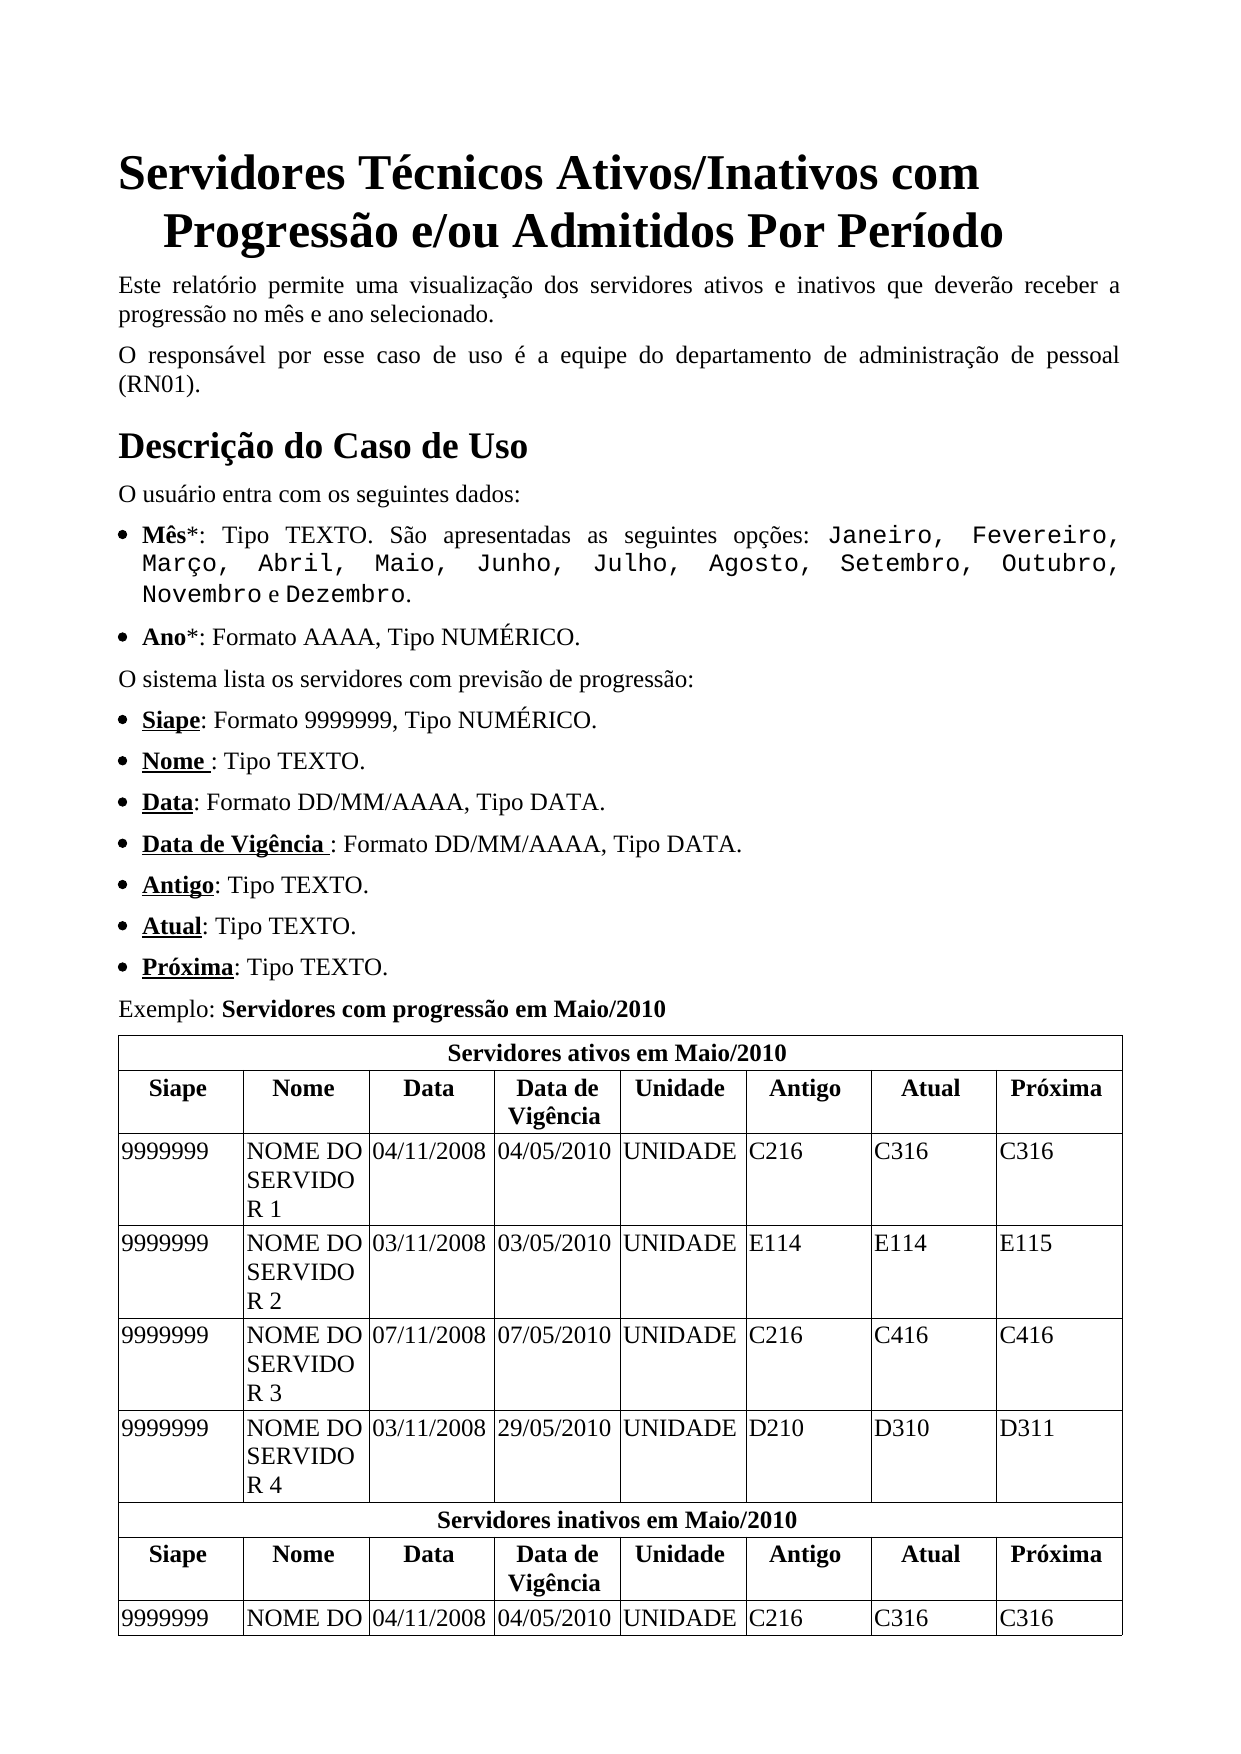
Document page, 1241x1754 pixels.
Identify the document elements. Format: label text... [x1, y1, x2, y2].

table_cell Unidade [621, 1071, 746, 1133]
text O sistema lista os servidores com previsão de progressão: [118, 664, 1122, 692]
list Mês*: Tipo TEXTO. São apresentadas as seguintes opções: Janeiro, Fevereiro, Março, Abril, Maio, Junho, Julho, Agosto, Setembro, Outubro, Novembro e Dezembro. [118, 520, 1122, 610]
table_cell Nome [244, 1538, 369, 1600]
table_cell UNIDADE [621, 1226, 746, 1317]
subtitle Descrição do Caso de Uso [118, 423, 1122, 466]
table_cell NOME DO SERVIDOR 3 [244, 1319, 369, 1410]
list Antigo: Tipo TEXTO. [118, 870, 1122, 899]
list Ano*: Formato AAAA, Tipo NUMÉRICO. [118, 622, 1122, 651]
list Data de Vigência : Formato DD/MM/AAAA, Tipo DATA. [118, 829, 1122, 857]
list Próxima: Tipo TEXTO. [118, 952, 1122, 981]
table_cell C216 [747, 1601, 871, 1635]
table_cell 9999999 [119, 1134, 243, 1225]
table_cell 9999999 [119, 1411, 243, 1502]
table_cell Próxima [997, 1071, 1122, 1133]
table_cell Unidade [621, 1538, 746, 1600]
table_cell Próxima [997, 1538, 1122, 1600]
table_cell 03/11/2008 [370, 1226, 494, 1317]
table_cell NOME DO [244, 1601, 369, 1635]
table_cell UNIDADE [621, 1134, 746, 1225]
table_cell Siape [119, 1538, 243, 1600]
table_cell Data de Vigência [495, 1538, 620, 1600]
table_cell C416 [997, 1319, 1122, 1410]
table_cell C316 [872, 1134, 996, 1225]
table_cell Antigo [747, 1071, 871, 1133]
table_cell 07/11/2008 [370, 1319, 494, 1410]
table_cell C316 [997, 1134, 1122, 1225]
table_cell 9999999 [119, 1226, 243, 1317]
table_cell E114 [872, 1226, 996, 1317]
table_cell Data [370, 1071, 494, 1133]
table_cell C316 [872, 1601, 996, 1635]
table_cell C216 [747, 1319, 871, 1410]
table_cell E114 [747, 1226, 871, 1317]
table_cell D311 [997, 1411, 1122, 1502]
table_cell NOME DO SERVIDOR 1 [244, 1134, 369, 1225]
table_cell 03/05/2010 [495, 1226, 620, 1317]
list Atual: Tipo TEXTO. [118, 911, 1122, 940]
table_cell Data de Vigência [495, 1071, 620, 1133]
text O responsável por esse caso de uso é a equipe do departamento de administração de pessoal (RN01). [118, 341, 1122, 398]
table_cell C416 [872, 1319, 996, 1410]
table_header Servidores ativos em Maio/2010 [119, 1036, 1122, 1070]
table_cell NOME DO SERVIDOR 2 [244, 1226, 369, 1317]
table_cell D310 [872, 1411, 996, 1502]
table_cell NOME DO SERVIDOR 4 [244, 1411, 369, 1502]
table_cell 04/11/2008 [370, 1601, 494, 1635]
text Este relatório permite uma visualização dos servidores ativos e inativos que deverão receber a progressão no mês e ano selecionado. [118, 271, 1122, 328]
table_cell 04/05/2010 [495, 1134, 620, 1225]
table_cell Data [370, 1538, 494, 1600]
table_cell Nome [244, 1071, 369, 1133]
text O usuário entra com os seguintes dados: [118, 479, 1122, 507]
table_cell Siape [119, 1071, 243, 1133]
table_cell C316 [997, 1601, 1122, 1635]
table_cell UNIDADE [621, 1601, 746, 1635]
table_cell C216 [747, 1134, 871, 1225]
table_cell 03/11/2008 [370, 1411, 494, 1502]
table_cell Antigo [747, 1538, 871, 1600]
subtitle Servidores Técnicos Ativos/Inativos com Progressão e/ou Admitidos Por Período [118, 143, 1122, 258]
table_cell E115 [997, 1226, 1122, 1317]
table_cell 9999999 [119, 1601, 243, 1635]
table_cell 9999999 [119, 1319, 243, 1410]
table_cell 04/05/2010 [495, 1601, 620, 1635]
table_cell 07/05/2010 [495, 1319, 620, 1410]
table_cell UNIDADE [621, 1411, 746, 1502]
table_cell UNIDADE [621, 1319, 746, 1410]
list Siape: Formato 9999999, Tipo NUMÉRICO. [118, 705, 1122, 734]
list Nome : Tipo TEXTO. [118, 746, 1122, 775]
table_cell Atual [872, 1071, 996, 1133]
text Exemplo: Servidores com progressão em Maio/2010 [118, 994, 1122, 1022]
table_cell 29/05/2010 [495, 1411, 620, 1502]
table_cell Servidores inativos em Maio/2010 [119, 1503, 1122, 1537]
table_cell D210 [747, 1411, 871, 1502]
list Data: Formato DD/MM/AAAA, Tipo DATA. [118, 787, 1122, 816]
table_cell Atual [872, 1538, 996, 1600]
table_cell 04/11/2008 [370, 1134, 494, 1225]
